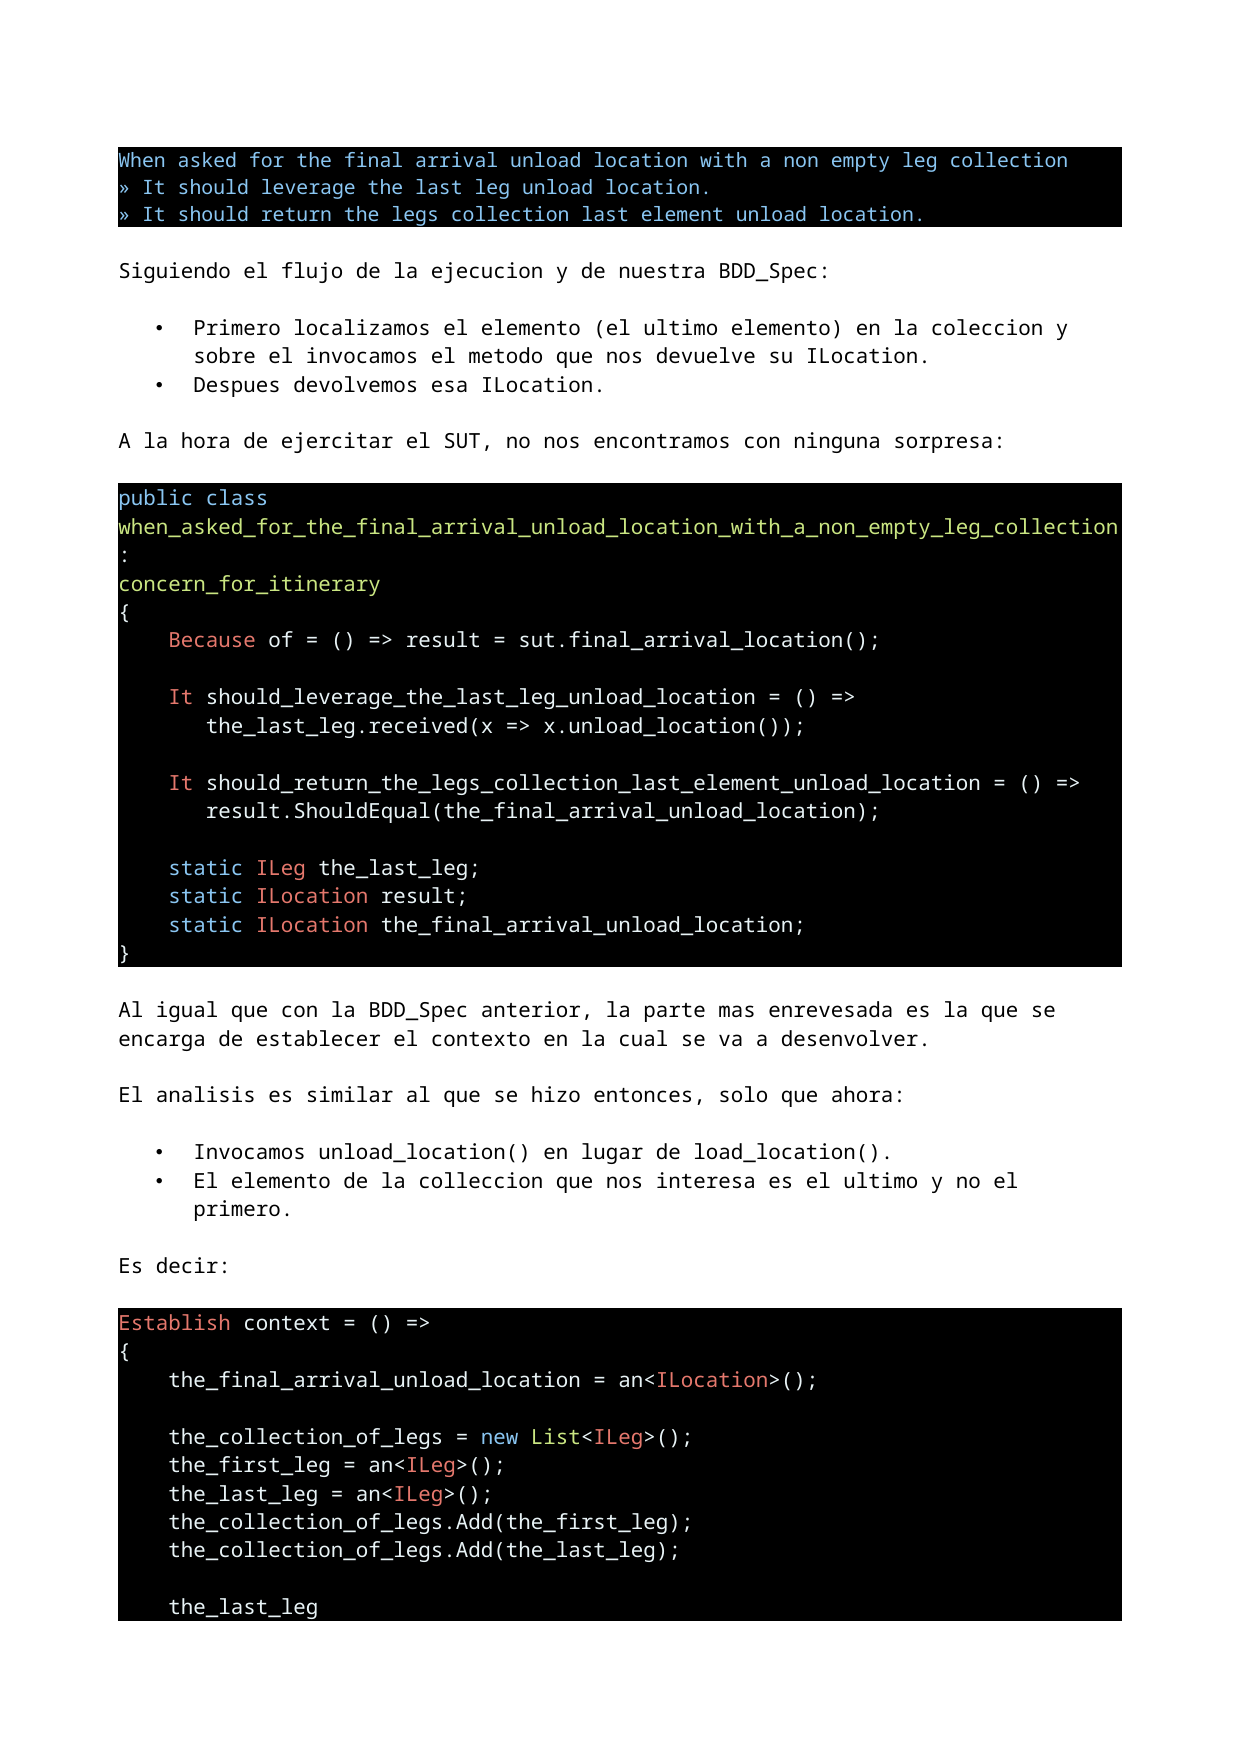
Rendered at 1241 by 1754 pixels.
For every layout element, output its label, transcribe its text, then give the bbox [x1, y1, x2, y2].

list Invocamos unload_location() en lugar de load_location(). [156, 1137, 1122, 1166]
text the_collection_of_legs = new List<ILeg>(); [118, 1422, 1122, 1450]
text the_collection_of_legs.Add(the_first_leg); [118, 1507, 1122, 1536]
text When asked for the final arrival unload location with a non empty leg collection [118, 147, 1122, 173]
text Al igual que con la BDD_Spec anterior, la parte mas enrevesada es la que se encarga de establecer el contexto en la cual se va a desenvolver. [118, 995, 1122, 1052]
text Siguiendo el flujo de la ejecucion y de nuestra BDD_Spec: [118, 256, 1122, 284]
text public class when_asked_for_the_final_arrival_unload_location_with_a_non_empty_leg_collection : [118, 483, 1122, 569]
text { [118, 1337, 1122, 1365]
text It should_return_the_legs_collection_last_element_unload_location = () => [118, 768, 1122, 796]
text » It should leverage the last leg unload location. [118, 173, 1122, 201]
text the_first_leg = an<ILeg>(); [118, 1450, 1122, 1479]
text Because of = () => result = sut.final_arrival_location(); [118, 626, 1122, 654]
text the_last_leg = an<ILeg>(); [118, 1479, 1122, 1507]
text A la hora de ejercitar el SUT, no nos encontramos con ninguna sorpresa: [118, 427, 1122, 455]
list Despues devolvemos esa ILocation. [156, 370, 1122, 398]
text Es decir: [118, 1251, 1122, 1280]
text { [118, 597, 1122, 626]
text static ILocation the_final_arrival_unload_location; [118, 910, 1122, 938]
text the_last_leg.received(x => x.unload_location()); [118, 711, 1122, 739]
text the_collection_of_legs.Add(the_last_leg); [118, 1536, 1122, 1564]
text It should_leverage_the_last_leg_unload_location = () => [118, 682, 1122, 711]
text the_final_arrival_unload_location = an<ILocation>(); [118, 1365, 1122, 1393]
text } [118, 938, 1122, 967]
text static ILeg the_last_leg; [118, 853, 1122, 882]
text El analisis es similar al que se hizo entonces, solo que ahora: [118, 1081, 1122, 1109]
text static ILocation result; [118, 882, 1122, 910]
text Establish context = () => [118, 1308, 1122, 1337]
text the_last_leg [118, 1592, 1122, 1621]
text result.ShouldEqual(the_final_arrival_unload_location); [118, 796, 1122, 825]
text » It should return the legs collection last element unload location. [118, 201, 1122, 227]
text concern_for_itinerary [118, 569, 1122, 597]
list Primero localizamos el elemento (el ultimo elemento) en la coleccion y sobre el invocamos el metodo que nos devuelve su ILocation. [156, 313, 1122, 370]
list El elemento de la colleccion que nos interesa es el ultimo y no el primero. [156, 1166, 1122, 1223]
